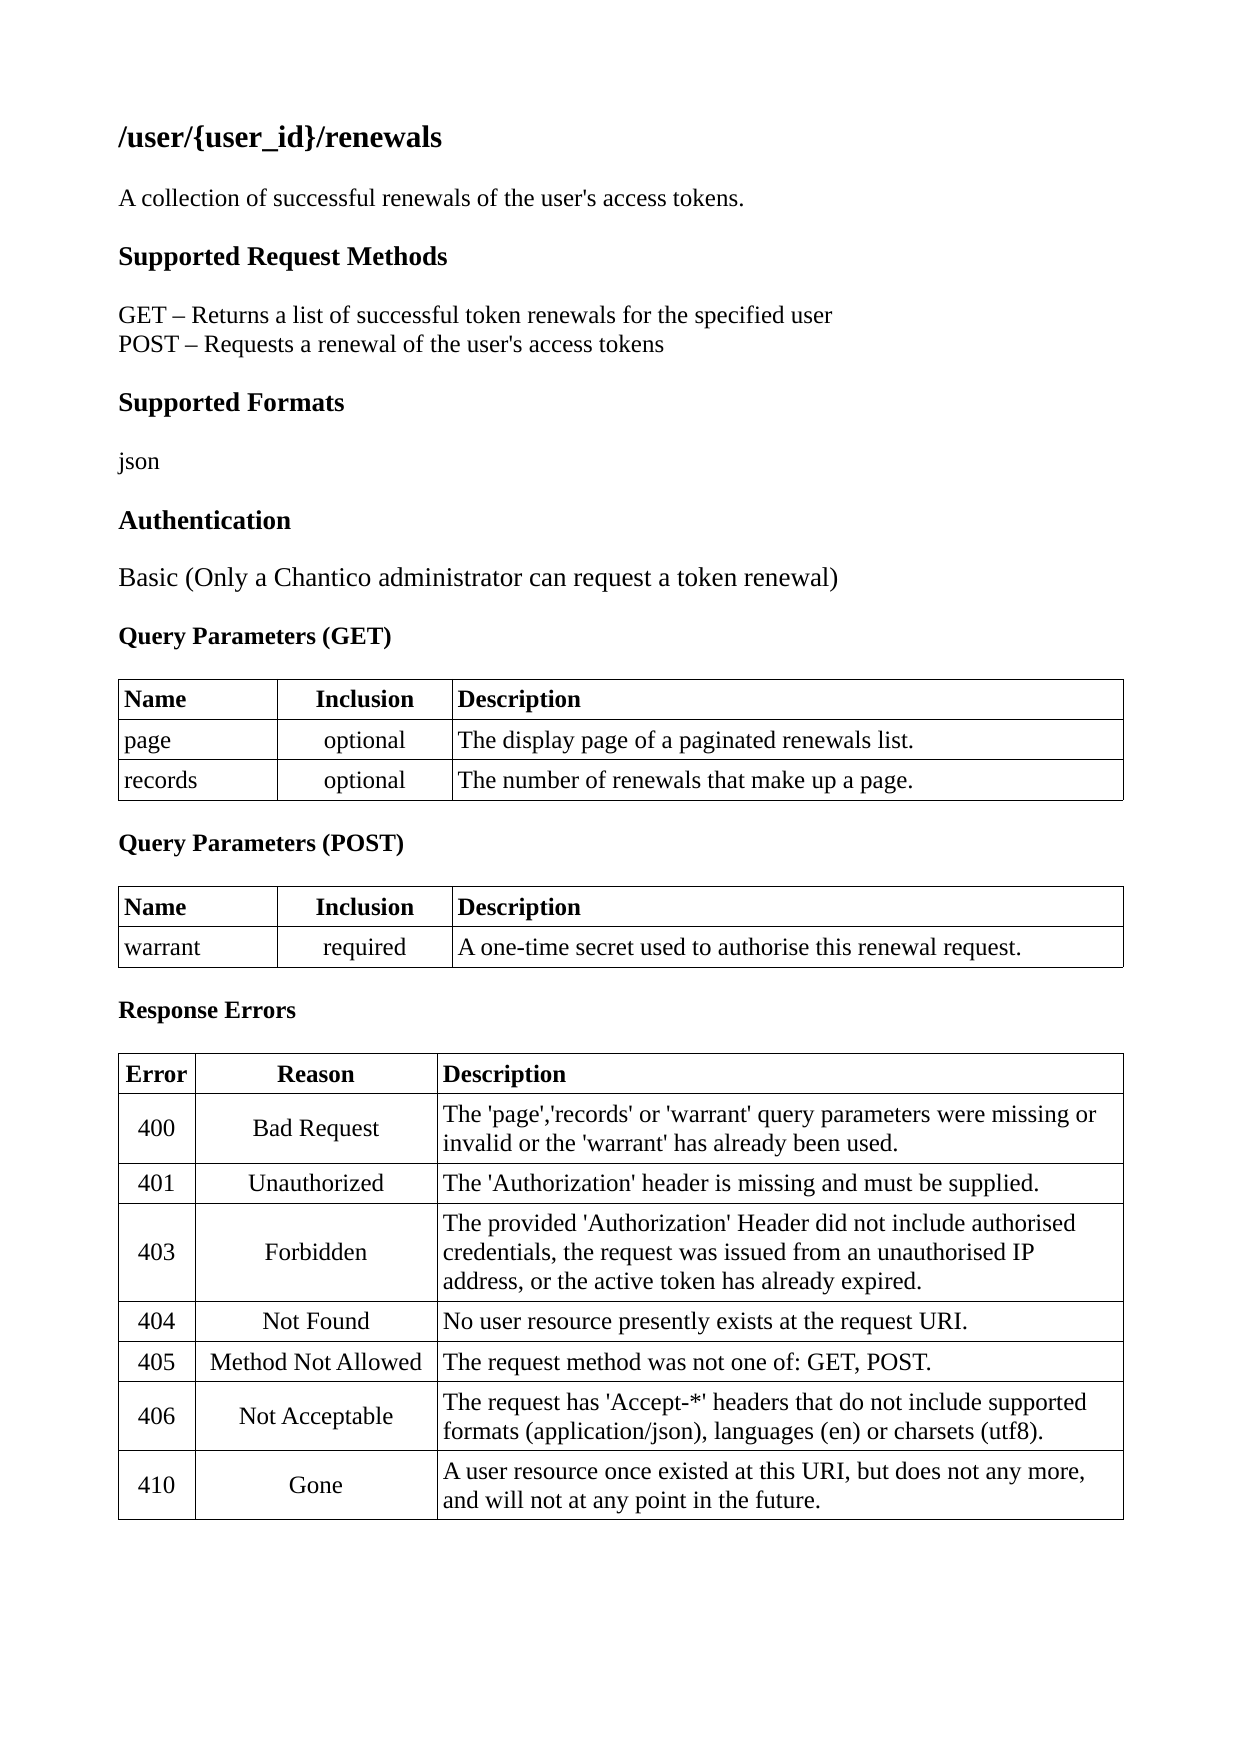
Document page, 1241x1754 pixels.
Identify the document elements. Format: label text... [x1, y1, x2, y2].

table_header Name [119, 680, 277, 719]
text POST – Requests a renewal of the user's access tokens [118, 329, 1122, 358]
table_cell 401 [119, 1164, 195, 1203]
table_header Reason [196, 1054, 437, 1093]
table_cell The request method was not one of: GET, POST. [438, 1342, 1123, 1381]
table_cell warrant [119, 927, 277, 967]
text A collection of successful renewals of the user's access tokens. [118, 183, 1122, 212]
table_cell 405 [119, 1342, 195, 1381]
table_cell records [119, 760, 277, 800]
table_cell Forbidden [196, 1204, 437, 1301]
table_header Error [119, 1054, 195, 1093]
table_header Description [438, 1054, 1123, 1093]
table_cell The provided 'Authorization' Header did not include authorised credentials, the request was issued from an unauthorised IP address, or the active token has already expired. [438, 1204, 1123, 1301]
table_cell Gone [196, 1451, 437, 1519]
table_header Name [119, 887, 277, 926]
table_cell Method Not Allowed [196, 1342, 437, 1381]
table_cell The 'page','records' or 'warrant' query parameters were missing or invalid or the 'warrant' has already been used. [438, 1094, 1123, 1162]
table_cell optional [278, 720, 452, 759]
table_header Inclusion [278, 887, 452, 926]
table_header Description [453, 680, 1123, 719]
table_cell required [278, 927, 452, 967]
table_cell optional [278, 760, 452, 800]
table_cell 404 [119, 1302, 195, 1341]
table_cell No user resource presently exists at the request URI. [438, 1302, 1123, 1341]
table_cell Bad Request [196, 1094, 437, 1162]
text json [118, 446, 1122, 475]
text Authentication [118, 504, 1122, 535]
table_cell The 'Authorization' header is missing and must be supplied. [438, 1164, 1123, 1203]
text Basic (Only a Chantico administrator can request a token renewal) [118, 561, 1122, 592]
table_cell Not Found [196, 1302, 437, 1341]
text Query Parameters (GET) [118, 621, 1122, 650]
table_cell 406 [119, 1382, 195, 1450]
table_cell The display page of a paginated renewals list. [453, 720, 1123, 759]
text Query Parameters (POST) [118, 828, 1122, 857]
table_cell Unauthorized [196, 1164, 437, 1203]
text GET – Returns a list of successful token renewals for the specified user [118, 300, 1122, 329]
table_cell 410 [119, 1451, 195, 1519]
table_header Description [453, 887, 1123, 926]
text Supported Formats [118, 386, 1122, 418]
table_cell 403 [119, 1204, 195, 1301]
table_cell The request has 'Accept-*' headers that do not include supported formats (application/json), languages (en) or charsets (utf8). [438, 1382, 1123, 1450]
text Response Errors [118, 996, 1122, 1024]
text /user/{user_id}/renewals [118, 118, 1122, 154]
table_cell page [119, 720, 277, 759]
table_cell A one-time secret used to authorise this renewal request. [453, 927, 1123, 967]
table_header Inclusion [278, 680, 452, 719]
table_cell 400 [119, 1094, 195, 1162]
table_cell A user resource once existed at this URI, but does not any more, and will not at any point in the future. [438, 1451, 1123, 1519]
text Supported Request Methods [118, 240, 1122, 271]
table_cell The number of renewals that make up a page. [453, 760, 1123, 800]
table_cell Not Acceptable [196, 1382, 437, 1450]
